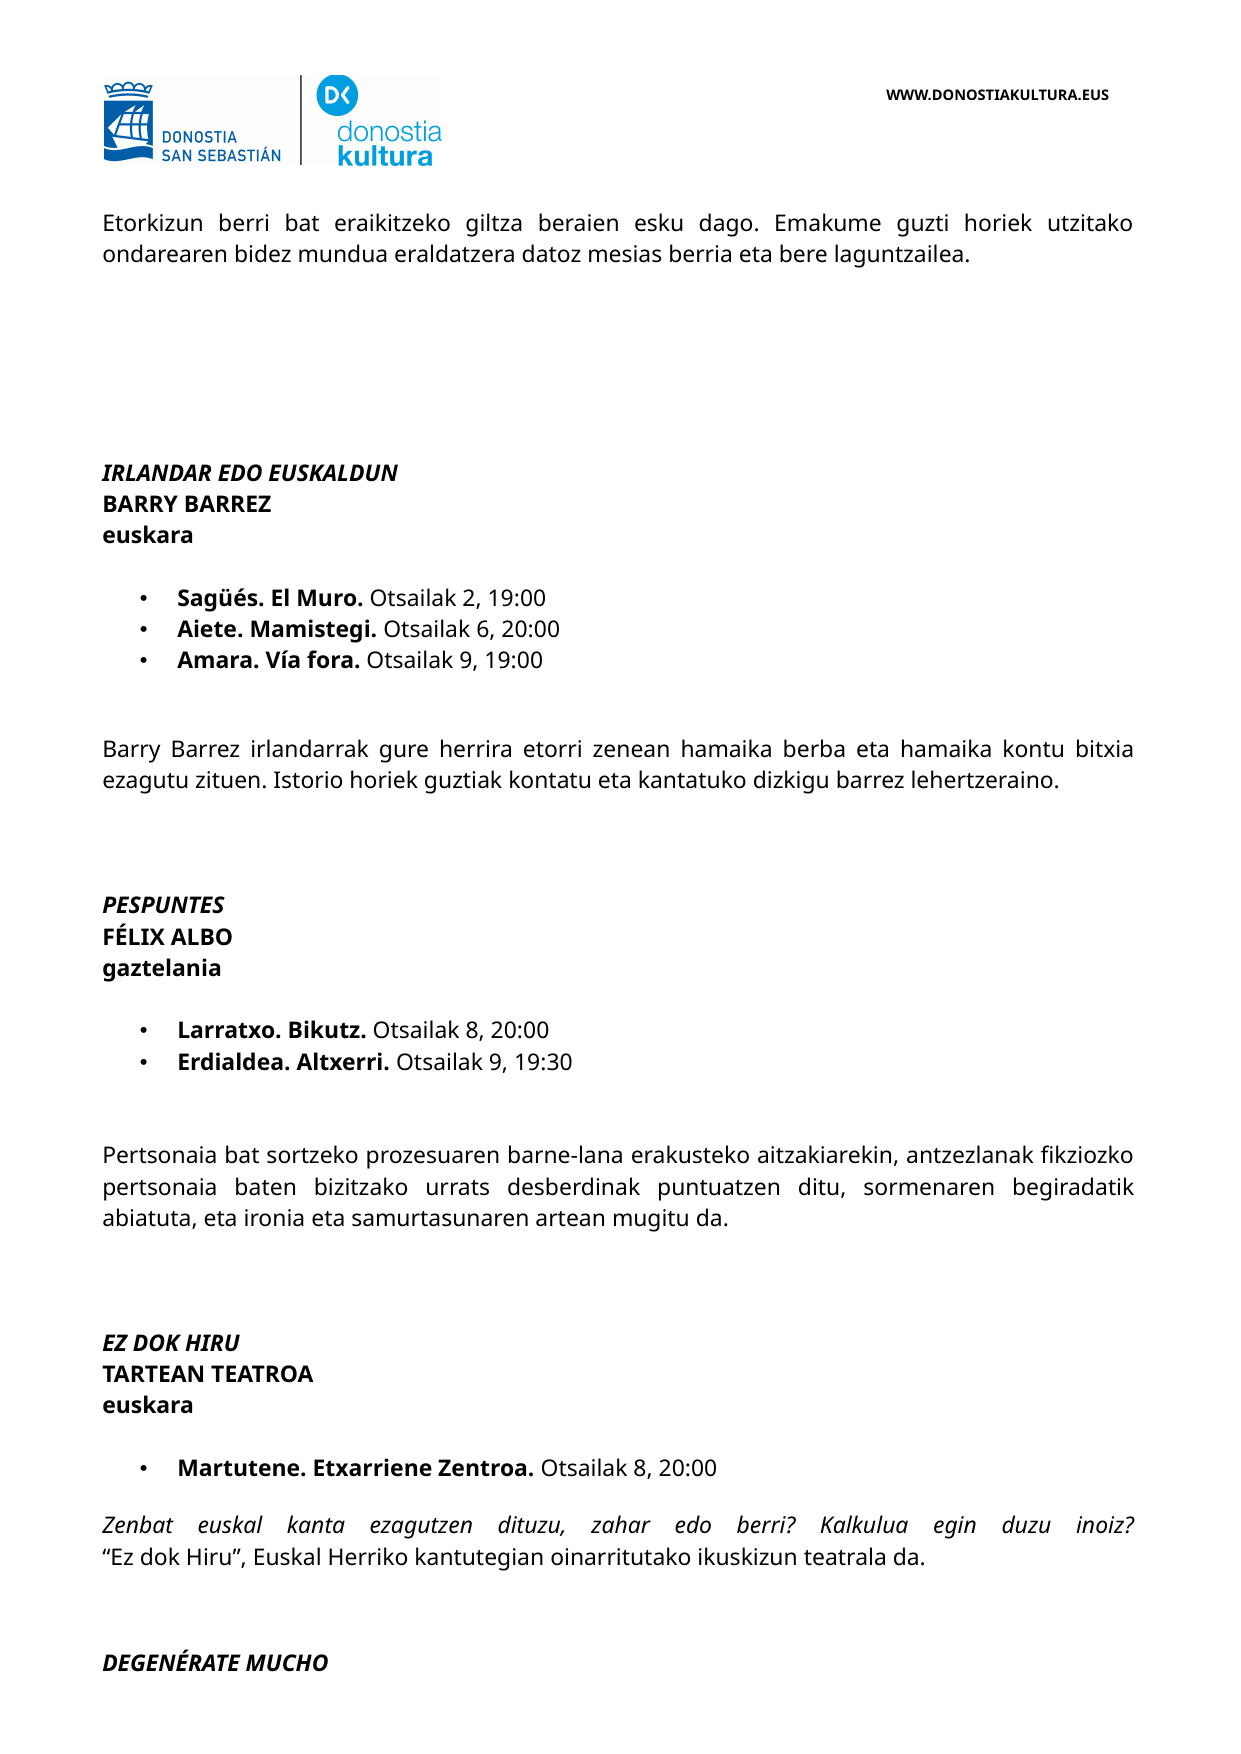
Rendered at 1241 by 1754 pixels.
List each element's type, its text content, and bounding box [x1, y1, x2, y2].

picture [326, 87, 338, 103]
list Martutene. Etxarriene Zentroa. Otsailak 8, 20:00 [139, 1452, 1135, 1483]
text DEGENÉRATE MUCHO [102, 1647, 1135, 1678]
text Zenbat euskal kanta ezagutzen dituzu, zahar edo berri? Kalkulua egin duzu inoiz? “Ez dok Hiru”, Euskal Herriko kantutegian oinarritutako ikuskizun teatrala da. [102, 1509, 1135, 1572]
text Pertsonaia bat sortzeko prozesuaren barne-lana erakusteko aitzakiarekin, antzezlanak fikziozko pertsonaia baten bizitzako urrats desberdinak puntuatzen ditu, sormenaren begiradatik abiatuta, eta ironia eta samurtasunaren artean mugitu da. [102, 1139, 1135, 1233]
text BARRY BARREZ [102, 488, 1135, 519]
text EZ DOK HIRU [102, 1327, 1135, 1358]
text Etorkizun berri bat eraikitzeko giltza beraien esku dago. Emakume guzti horiek utzitako ondarearen bidez mundua eraldatzera datoz mesias berria eta bere laguntzailea. [102, 207, 1135, 269]
text euskara [102, 519, 1135, 551]
text FÉLIX ALBO [102, 921, 1135, 952]
text euskara [102, 1389, 1135, 1421]
text IRLANDAR EDO EUSKALDUN [102, 457, 1135, 488]
text gaztelania [102, 952, 1135, 983]
picture [342, 87, 348, 103]
list Erdialdea. Altxerri. Otsailak 9, 19:30 [139, 1046, 1135, 1077]
list Amara. Vía fora. Otsailak 9, 19:00 [139, 644, 1135, 676]
list Aiete. Mamistegi. Otsailak 6, 20:00 [139, 613, 1135, 644]
list Larratxo. Bikutz. Otsailak 8, 20:00 [139, 1014, 1135, 1046]
picture [104, 75, 442, 166]
list Sagüés. El Muro. Otsailak 2, 19:00 [139, 582, 1135, 613]
text TARTEAN TEATROA [102, 1358, 1135, 1389]
text Barry Barrez irlandarrak gure herrira etorri zenean hamaika berba eta hamaika kontu bitxia ezagutu zituen. Istorio horiek guztiak kontatu eta kantatuko dizkigu barrez lehertzeraino. [102, 733, 1135, 796]
text PESPUNTES [102, 889, 1135, 921]
